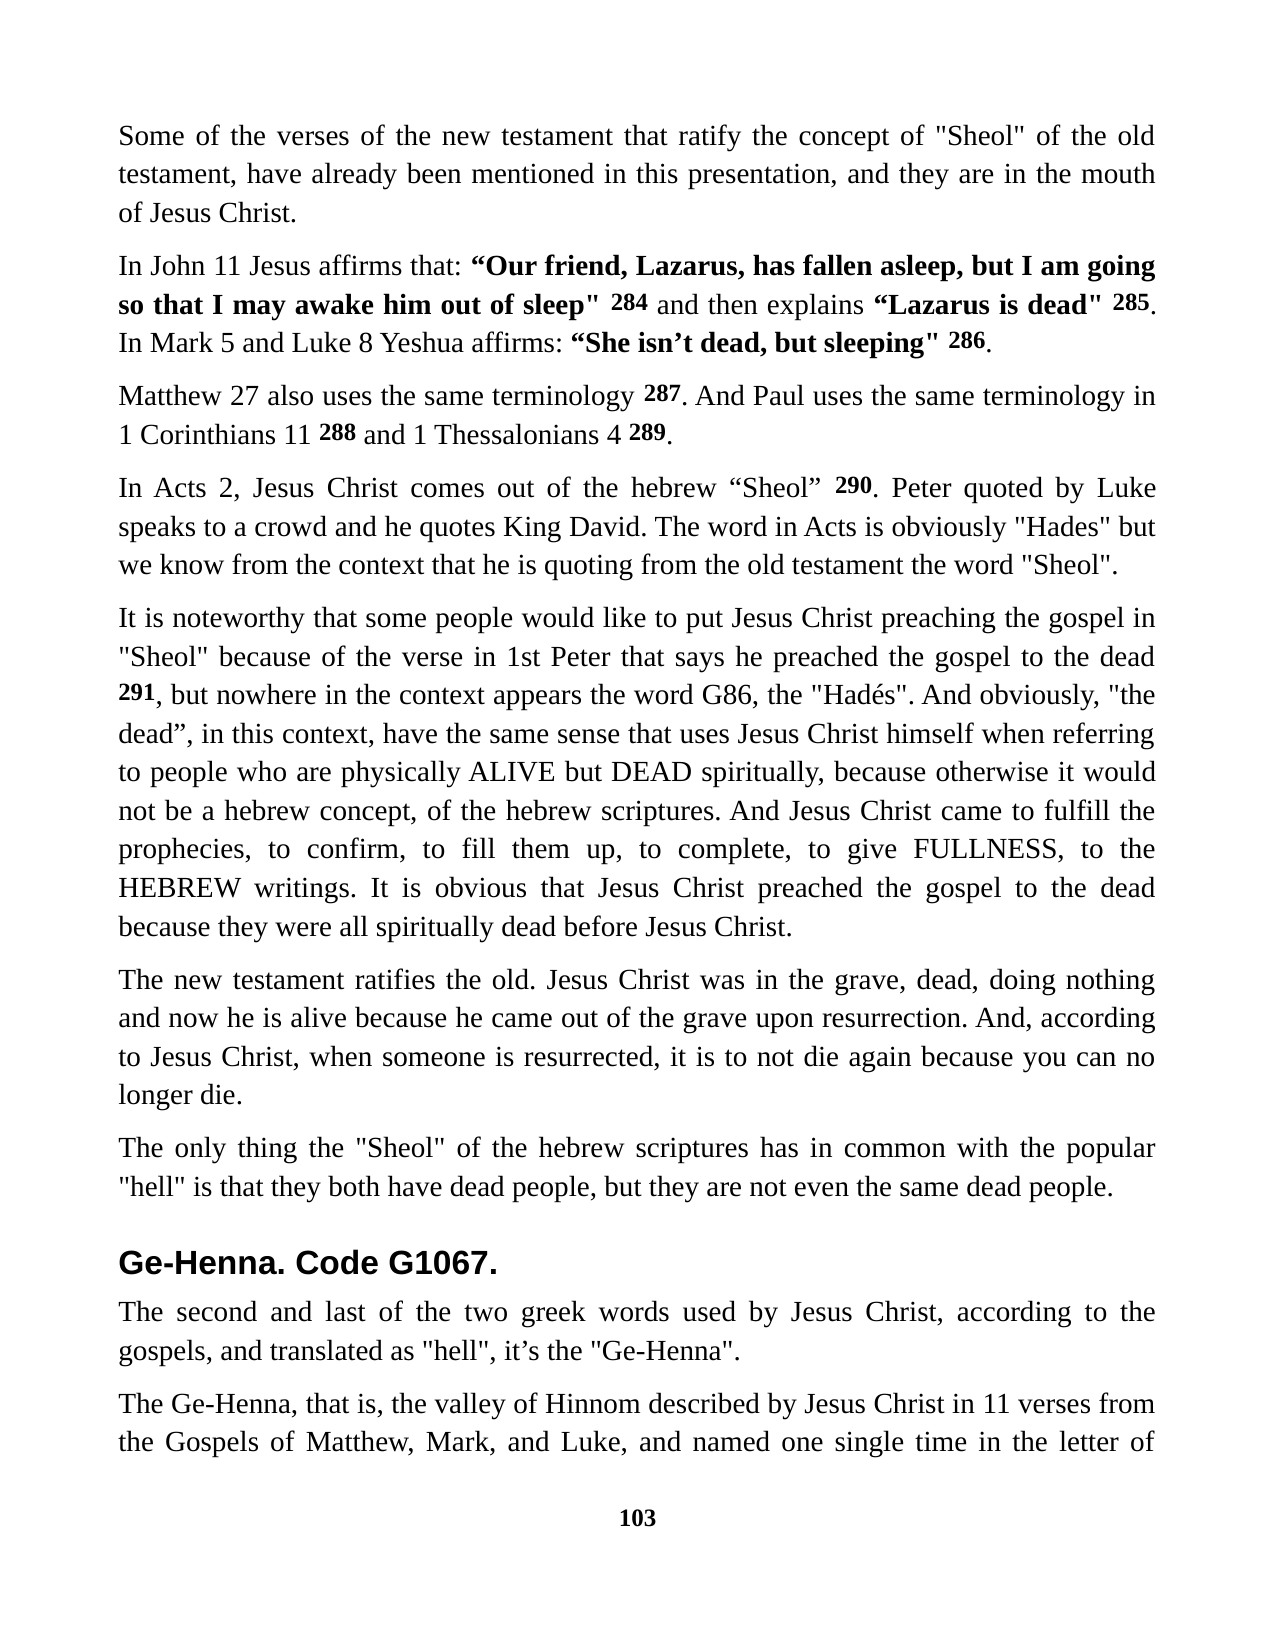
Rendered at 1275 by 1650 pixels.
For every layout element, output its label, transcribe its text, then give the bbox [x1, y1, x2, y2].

subtitle Ge-Henna. Code G1067. [118, 1243, 1157, 1282]
text In Acts 2, Jesus Christ comes out of the hebrew “Sheol” . Peter quoted by Luke speaks to a crowd and he quotes King David. The word in Acts is obviously "Hades" but we know from the context that he is quoting from the old testament the word "Sheol". [118, 470, 1157, 581]
text The second and last of the two greek words used by Jesus Christ, according to the gospels, and translated as "hell", it’s the "Ge-Henna". [118, 1294, 1157, 1366]
text The new testament ratifies the old. Jesus Christ was in the grave, dead, doing nothing and now he is alive because he came out of the grave upon resurrection. And, according to Jesus Christ, when someone is resurrected, it is to not die again because you can no longer die. [118, 962, 1157, 1111]
text Some of the verses of the new testament that ratify the concept of "Sheol" of the old testament, have already been mentioned in this presentation, and they are in the mouth of Jesus Christ. [118, 118, 1157, 229]
text In John 11 Jesus affirms that: “Our friend, Lazarus, has fallen asleep, but I am going so that I may awake him out of sleep" and then explains “Lazarus is dead" . In Mark 5 and Luke 8 Yeshua affirms: “She isn’t dead, but sleeping" . [118, 248, 1157, 359]
text The Ge-Henna, that is, the valley of Hinnom described by Jesus Christ in 11 verses from the Gospels of Matthew, Mark, and Luke, and named one single time in the letter of [118, 1386, 1157, 1458]
text The only thing the "Sheol" of the hebrew scriptures has in common with the popular "hell" is that they both have dead people, but they are not even the same dead people. [118, 1131, 1157, 1203]
text Matthew 27 also uses the same terminology . And Paul uses the same terminology in 1 Corinthians 11 and 1 Thessalonians 4 . [118, 378, 1157, 451]
text It is noteworthy that some people would like to put Jesus Christ preaching the gospel in "Sheol" because of the verse in 1st Peter that says he preached the gospel to the dead , but nowhere in the context appears the word G86, the "Hadés". And obviously, "the dead”, in this context, have the same sense that uses Jesus Christ himself when referring to people who are physically ALIVE but DEAD spiritually, because otherwise it would not be a hebrew concept, of the hebrew scriptures. And Jesus Christ came to fulfill the prophecies, to confirm, to fill them up, to complete, to give FULLNESS, to the HEBREW writings. It is obvious that Jesus Christ preached the gospel to the dead because they were all spiritually dead before Jesus Christ. [118, 600, 1157, 942]
